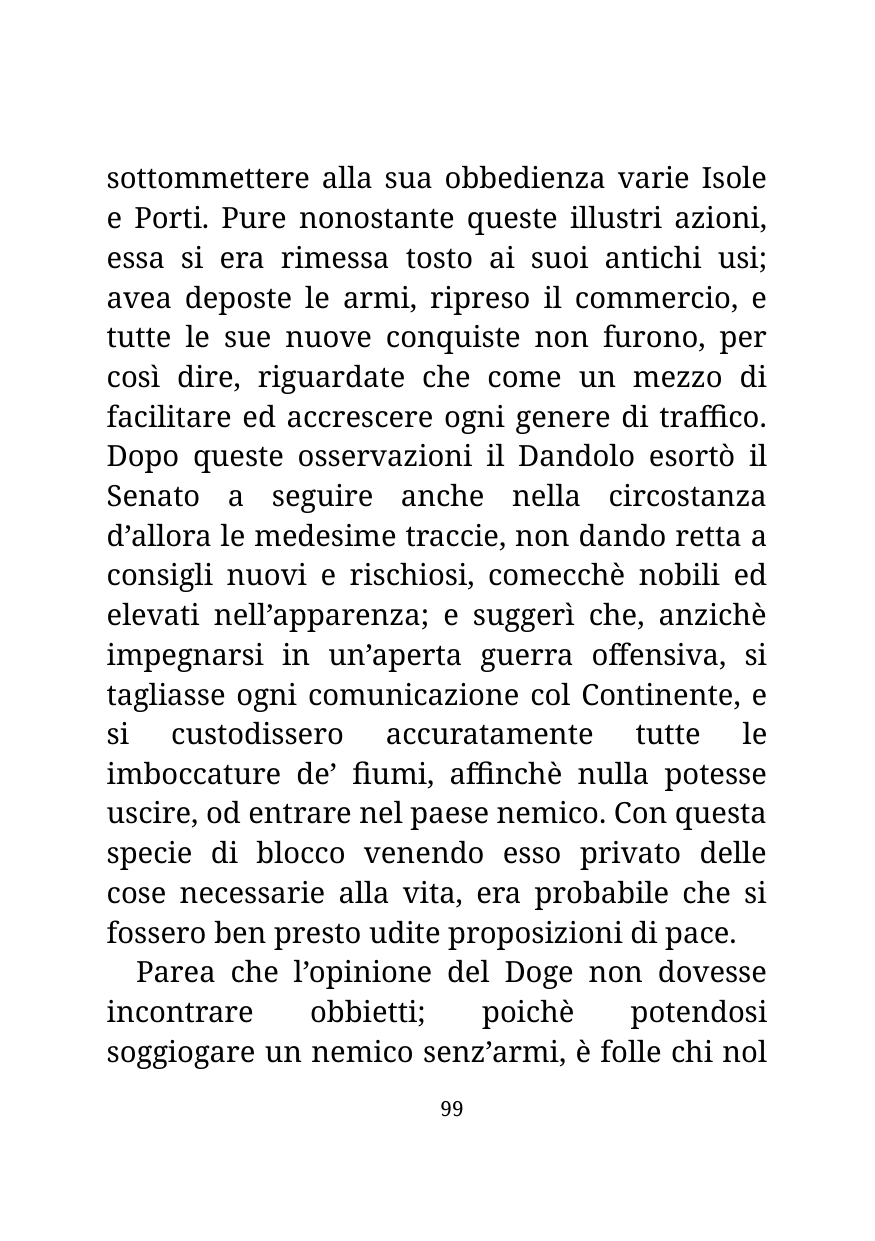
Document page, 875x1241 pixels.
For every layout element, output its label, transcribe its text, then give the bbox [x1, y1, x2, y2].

text sottommettere alla sua obbedienza varie Isole e Porti. Pure nonostante queste illustri azioni, essa si era rimessa tosto ai suoi antichi usi; avea deposte le armi, ripreso il commercio, e tutte le sue nuove conquiste non furono, per così dire, riguardate che come un mezzo di facilitare ed accrescere ogni genere di traffico. Dopo queste osservazioni il Dandolo esortò il Senato a seguire anche nella circostanza d’allora le medesime traccie, non dando retta a consigli nuovi e rischiosi, comecchè nobili ed elevati nell’apparenza; e suggerì che, anzichè impegnarsi in un’aperta guerra offensiva, si tagliasse ogni comunicazione col Continente, e si custodissero accuratamente tutte le imboccature de’ fiumi, affinchè nulla potesse uscire, od entrare nel paese nemico. Con questa specie di blocco venendo esso privato delle cose necessarie alla vita, era probabile che si fossero ben presto udite proposizioni di pace. [106, 158, 768, 952]
text Parea che l’opinione del Doge non dovesse incontrare obbietti; poichè potendosi soggiogare un nemico senz’armi, è folle chi nol [106, 952, 768, 1071]
